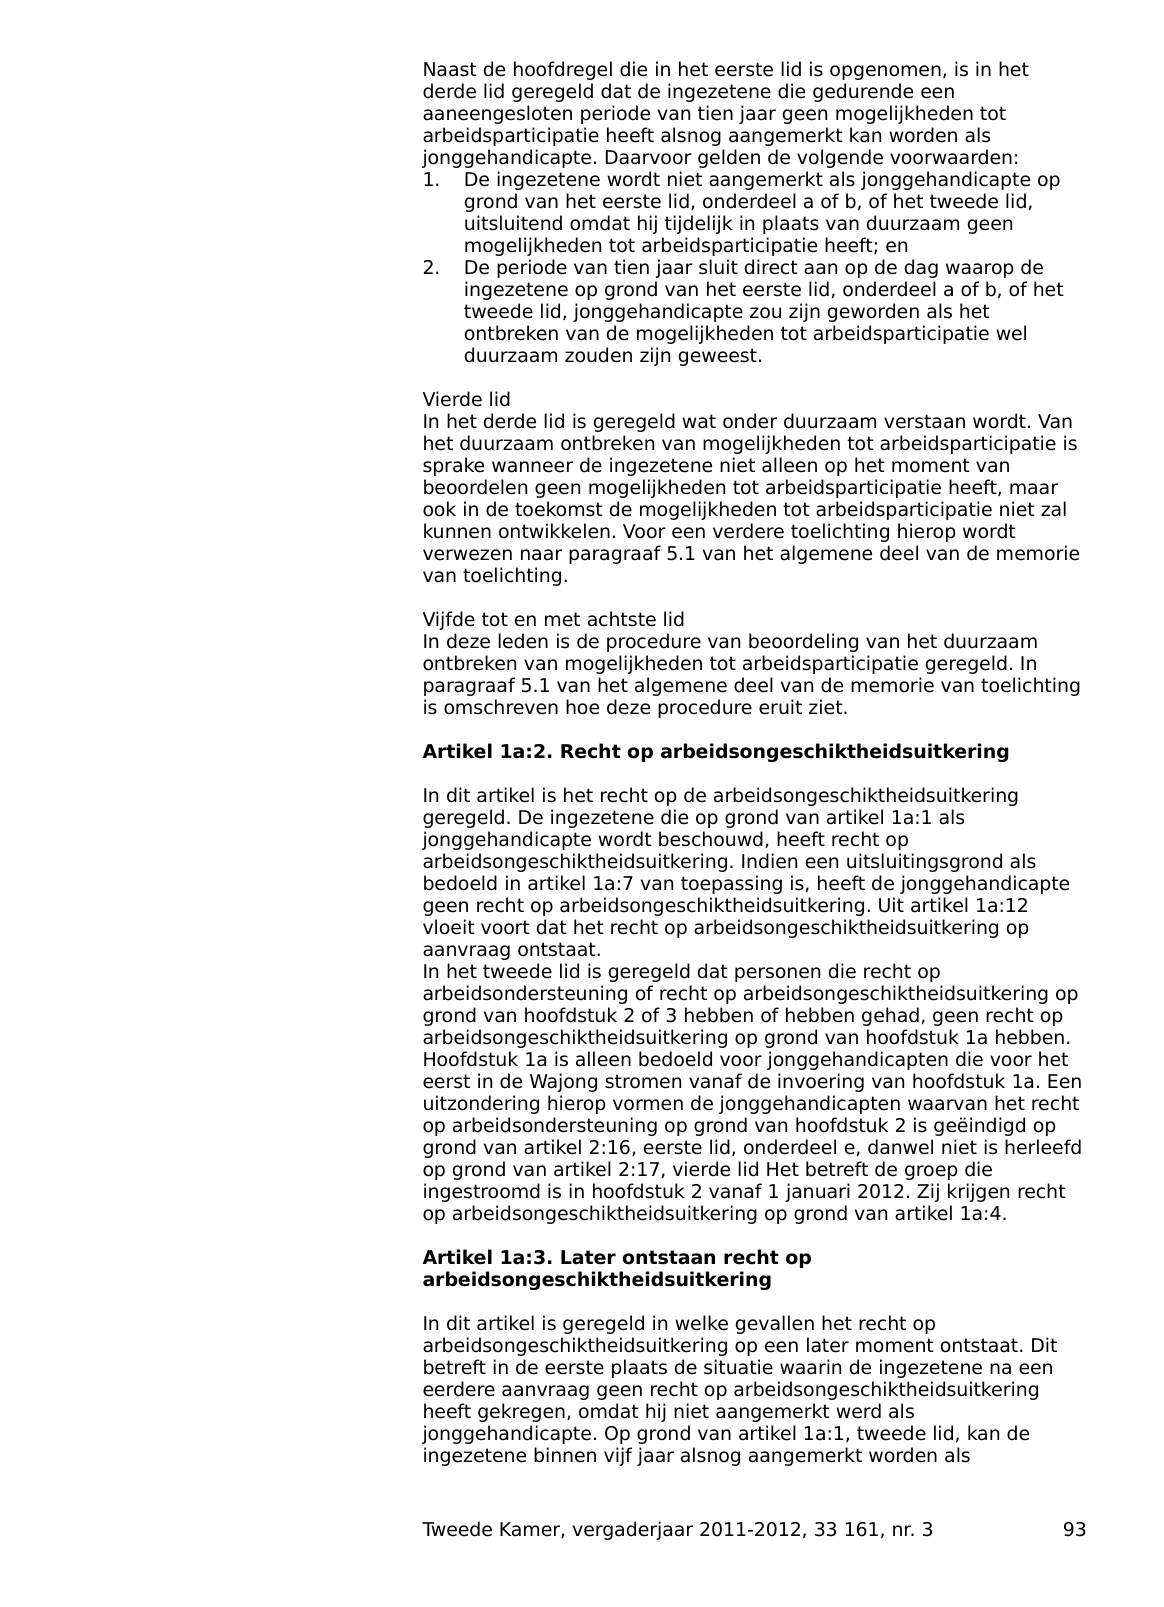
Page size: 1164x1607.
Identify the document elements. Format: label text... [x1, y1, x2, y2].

text In dit artikel is geregeld in welke gevallen het recht op arbeidsongeschiktheidsuitkering op een later moment ontstaat. Dit betreft in de eerste plaats de situatie waarin de ingezetene na een eerdere aanvraag geen recht op arbeidsongeschiktheidsuitkering heeft gekregen, omdat hij niet aangemerkt werd als jonggehandicapte. Op grond van artikel 1a:1, tweede lid, kan de ingezetene binnen vijf jaar alsnog aangemerkt worden als [422, 1313, 1087, 1467]
subtitle Artikel 1a:3. Later ontstaan recht op arbeidsongeschiktheidsuitkering [422, 1247, 1087, 1291]
subtitle Artikel 1a:2. Recht op arbeidsongeschiktheidsuitkering [422, 741, 1087, 763]
text Naast de hoofdregel die in het eerste lid is opgenomen, is in het derde lid geregeld dat de ingezetene die gedurende een aaneengesloten periode van tien jaar geen mogelijkheden tot arbeidsparticipatie heeft alsnog aangemerkt kan worden als jonggehandicapte. Daarvoor gelden de volgende voorwaarden: [422, 59, 1087, 169]
text Vierde lid [422, 389, 1087, 411]
text In dit artikel is het recht op de arbeidsongeschiktheidsuitkering geregeld. De ingezetene die op grond van artikel 1a:1 als jonggehandicapte wordt beschouwd, heeft recht op arbeidsongeschiktheidsuitkering. Indien een uitsluitingsgrond als bedoeld in artikel 1a:7 van toepassing is, heeft de jonggehandicapte geen recht op arbeidsongeschiktheidsuitkering. Uit artikel 1a:12 vloeit voort dat het recht op arbeidsongeschiktheidsuitkering op aanvraag ontstaat. [422, 785, 1087, 961]
text In het derde lid is geregeld wat onder duurzaam verstaan wordt. Van het duurzaam ontbreken van mogelijkheden tot arbeidsparticipatie is sprake wanneer de ingezetene niet alleen op het moment van beoordelen geen mogelijkheden tot arbeidsparticipatie heeft, maar ook in de toekomst de mogelijkheden tot arbeidsparticipatie niet zal kunnen ontwikkelen. Voor een verdere toelichting hierop wordt verwezen naar paragraaf 5.1 van het algemene deel van de memorie van toelichting. [422, 411, 1087, 587]
text 1. De ingezetene wordt niet aangemerkt als jonggehandicapte op grond van het eerste lid, onderdeel a of b, of het tweede lid, uitsluitend omdat hij tijdelijk in plaats van duurzaam geen mogelijkheden tot arbeidsparticipatie heeft; en [422, 169, 1087, 257]
text In deze leden is de procedure van beoordeling van het duurzaam ontbreken van mogelijkheden tot arbeidsparticipatie geregeld. In paragraaf 5.1 van het algemene deel van de memorie van toelichting is omschreven hoe deze procedure eruit ziet. [422, 631, 1087, 719]
text Vijfde tot en met achtste lid [422, 609, 1087, 631]
text 2. De periode van tien jaar sluit direct aan op de dag waarop de ingezetene op grond van het eerste lid, onderdeel a of b, of het tweede lid, jonggehandicapte zou zijn geworden als het ontbreken van de mogelijkheden tot arbeidsparticipatie wel duurzaam zouden zijn geweest. [422, 257, 1087, 367]
text In het tweede lid is geregeld dat personen die recht op arbeidsondersteuning of recht op arbeidsongeschiktheidsuitkering op grond van hoofdstuk 2 of 3 hebben of hebben gehad, geen recht op arbeidsongeschiktheidsuitkering op grond van hoofdstuk 1a hebben. Hoofdstuk 1a is alleen bedoeld voor jonggehandicapten die voor het eerst in de Wajong stromen vanaf de invoering van hoofdstuk 1a. Een uitzondering hierop vormen de jonggehandicapten waarvan het recht op arbeidsondersteuning op grond van hoofdstuk 2 is geëindigd op grond van artikel 2:16, eerste lid, onderdeel e, danwel niet is herleefd op grond van artikel 2:17, vierde lid Het betreft de groep die ingestroomd is in hoofdstuk 2 vanaf 1 januari 2012. Zij krijgen recht op arbeidsongeschiktheidsuitkering op grond van artikel 1a:4. [422, 961, 1087, 1225]
